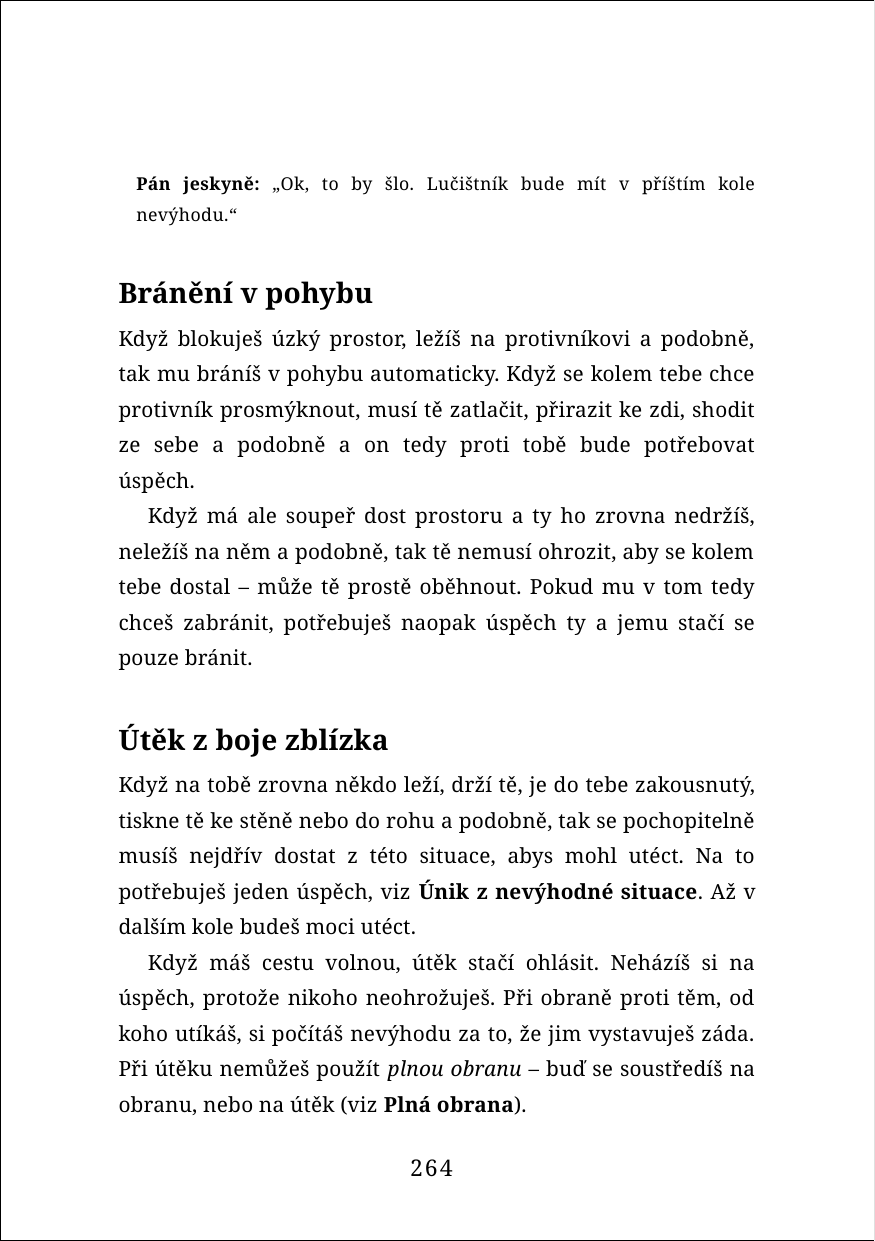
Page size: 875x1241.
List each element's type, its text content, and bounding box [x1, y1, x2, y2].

text Když na tobě zrovna někdo leží, drží tě, je do tebe zakousnutý, tiskne tě ke stěně nebo do rohu a podobně, tak se pochopitelně musíš nejdřív dostat z této situace, abys mohl utéct. Na to potřebuješ jeden úspěch, viz Únik z nevýhodné situace. Až v dalším kole budeš moci utéct. Když máš cestu volnou, útěk stačí ohlásit. Neházíš si na úspěch, protože nikoho neohrožuješ. Při obraně proti těm, od koho utíkáš, si počítáš nevýhodu za to, že jim vystavuješ záda. Při útěku nemůžeš použít plnou obranu – buď se soustředíš na obranu, nebo na útěk (viz Plná obrana). [118, 770, 756, 1118]
text Když blokuješ úzký prostor, ležíš na protivníkovi a podobně, tak mu bráníš v pohybu automaticky. Když se kolem tebe chce protivník prosmýknout, musí tě zatlačit, přirazit ke zdi, shodit ze sebe a podobně a on tedy proti tobě bude potřebovat úspěch. Když má ale soupeř dost prostoru a ty ho zrovna nedržíš, neležíš na něm a podobně, tak tě nemusí ohrozit, aby se kolem tebe dostal – může tě prostě oběhnout. Pokud mu v tom tedy chceš zabránit, potřebuješ naopak úspěch ty a jemu stačí se pouze bránit. [118, 324, 756, 672]
subtitle Bránění v pohybu [118, 273, 756, 312]
text Pán jeskyně: „Ok, to by šlo. Lučištník bude mít v příštím kole nevýhodu.“ [136, 172, 756, 226]
subtitle Útěk z boje zblízka [118, 720, 756, 758]
